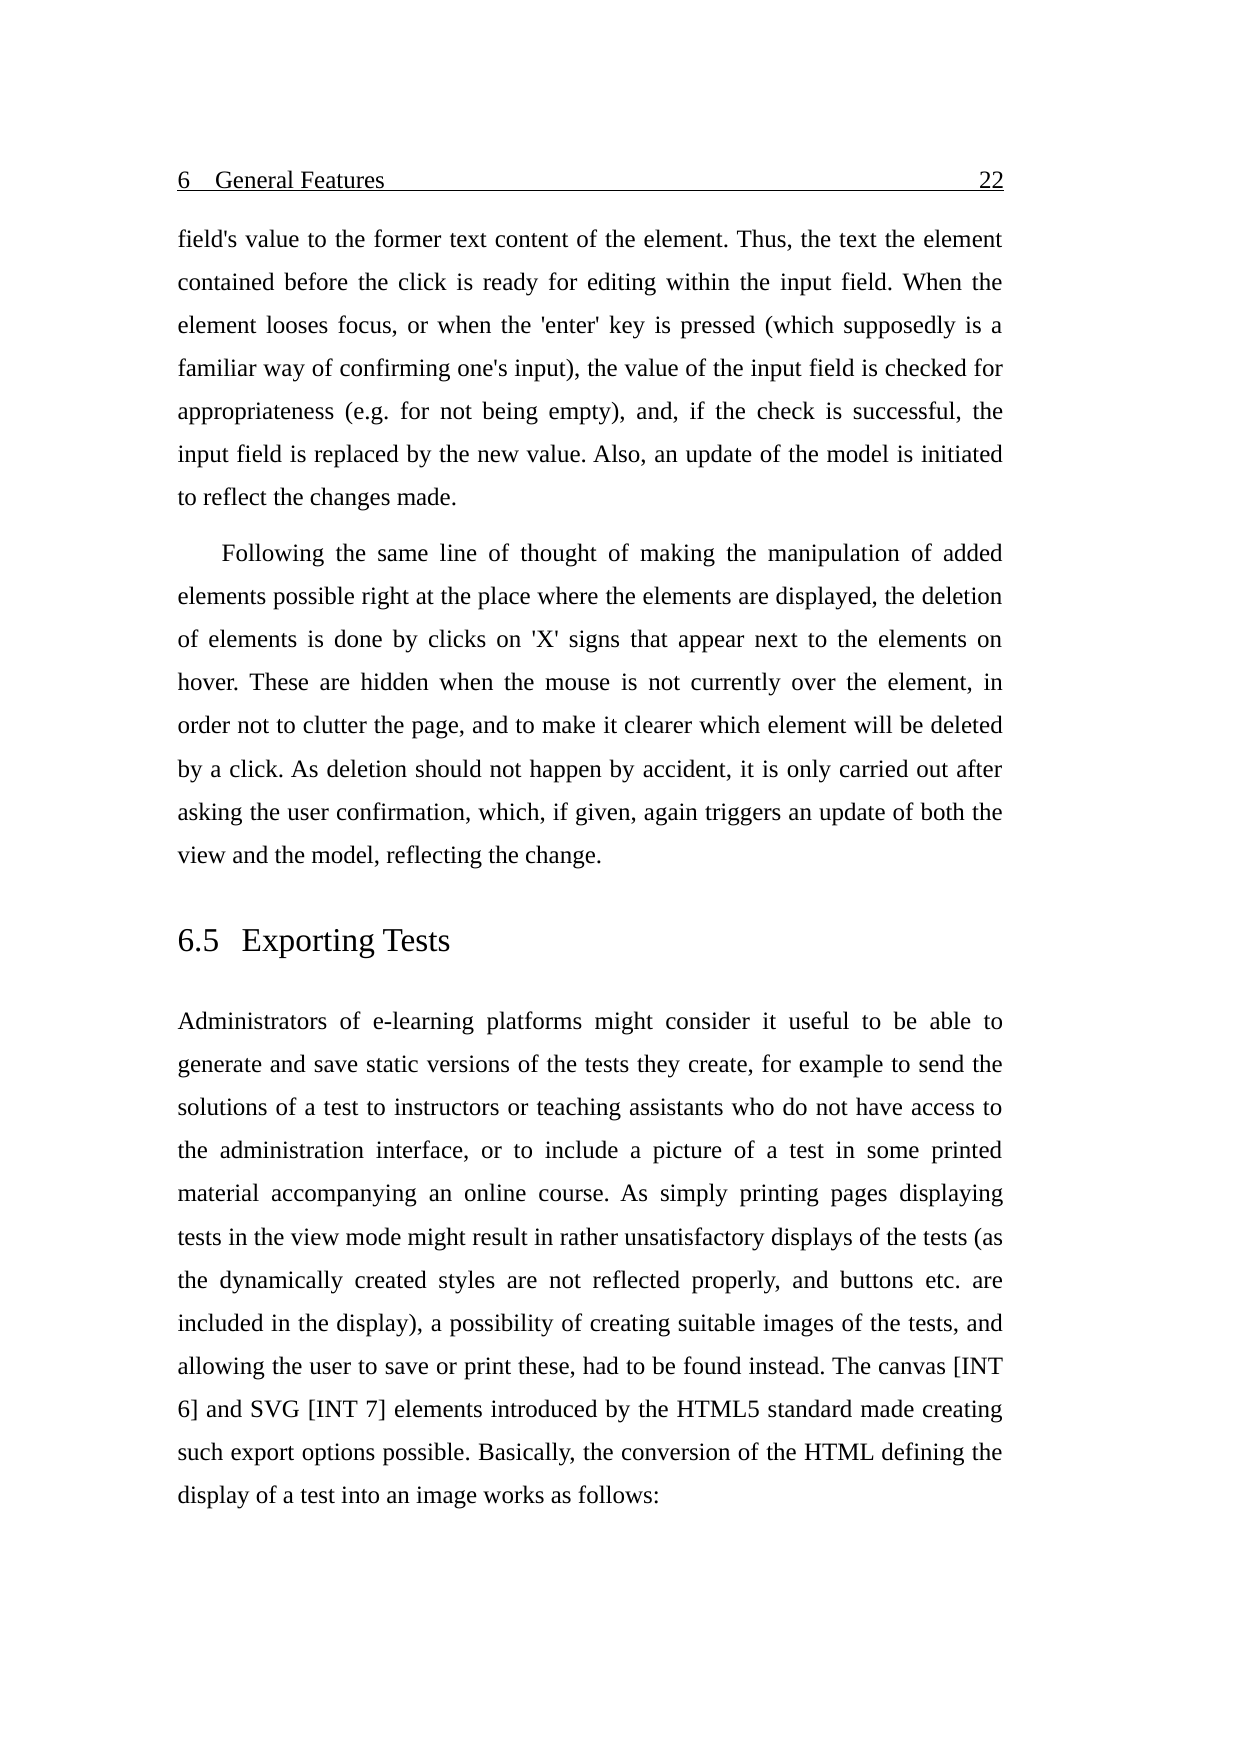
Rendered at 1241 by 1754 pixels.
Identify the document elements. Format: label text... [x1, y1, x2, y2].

text Administrators of e-learning platforms might consider it useful to be able to generate and save static versions of the tests they create, for example to send the solutions of a test to instructors or teaching assistants who do not have access to the administration interface, or to include a picture of a test in some printed material accompanying an online course. As simply printing pages displaying tests in the view mode might result in rather unsatisfactory displays of the tests (as the dynamically created styles are not reflected properly, and buttons etc. are included in the display), a possibility of creating suitable images of the tests, and allowing the user to save or print these, had to be found instead. The canvas [INT 6] and SVG [INT 7] elements introduced by the HTML5 standard made creating such export options possible. Basically, the conversion of the HTML defining the display of a test into an image works as follows: [177, 1006, 1004, 1509]
subtitle Exporting Tests [177, 920, 1004, 959]
text field's value to the former text content of the element. Thus, the text the element contained before the click is ready for editing within the input field. When the element looses focus, or when the 'enter' key is pressed (which supposedly is a familiar way of confirming one's input), the value of the input field is checked for appropriateness (e.g. for not being empty), and, if the check is successful, the input field is replaced by the new value. Also, an update of the model is initiated to reflect the changes made. [177, 224, 1004, 511]
text Following the same line of thought of making the manipulation of added elements possible right at the place where the elements are displayed, the deletion of elements is done by clicks on 'X' signs that appear next to the elements on hover. These are hidden when the mouse is not currently over the element, in order not to clutter the page, and to make it clearer which element will be deleted by a click. As deletion should not happen by accident, it is only carried out after asking the user confirmation, which, if given, again triggers an update of both the view and the model, reflecting the change. [177, 538, 1004, 869]
